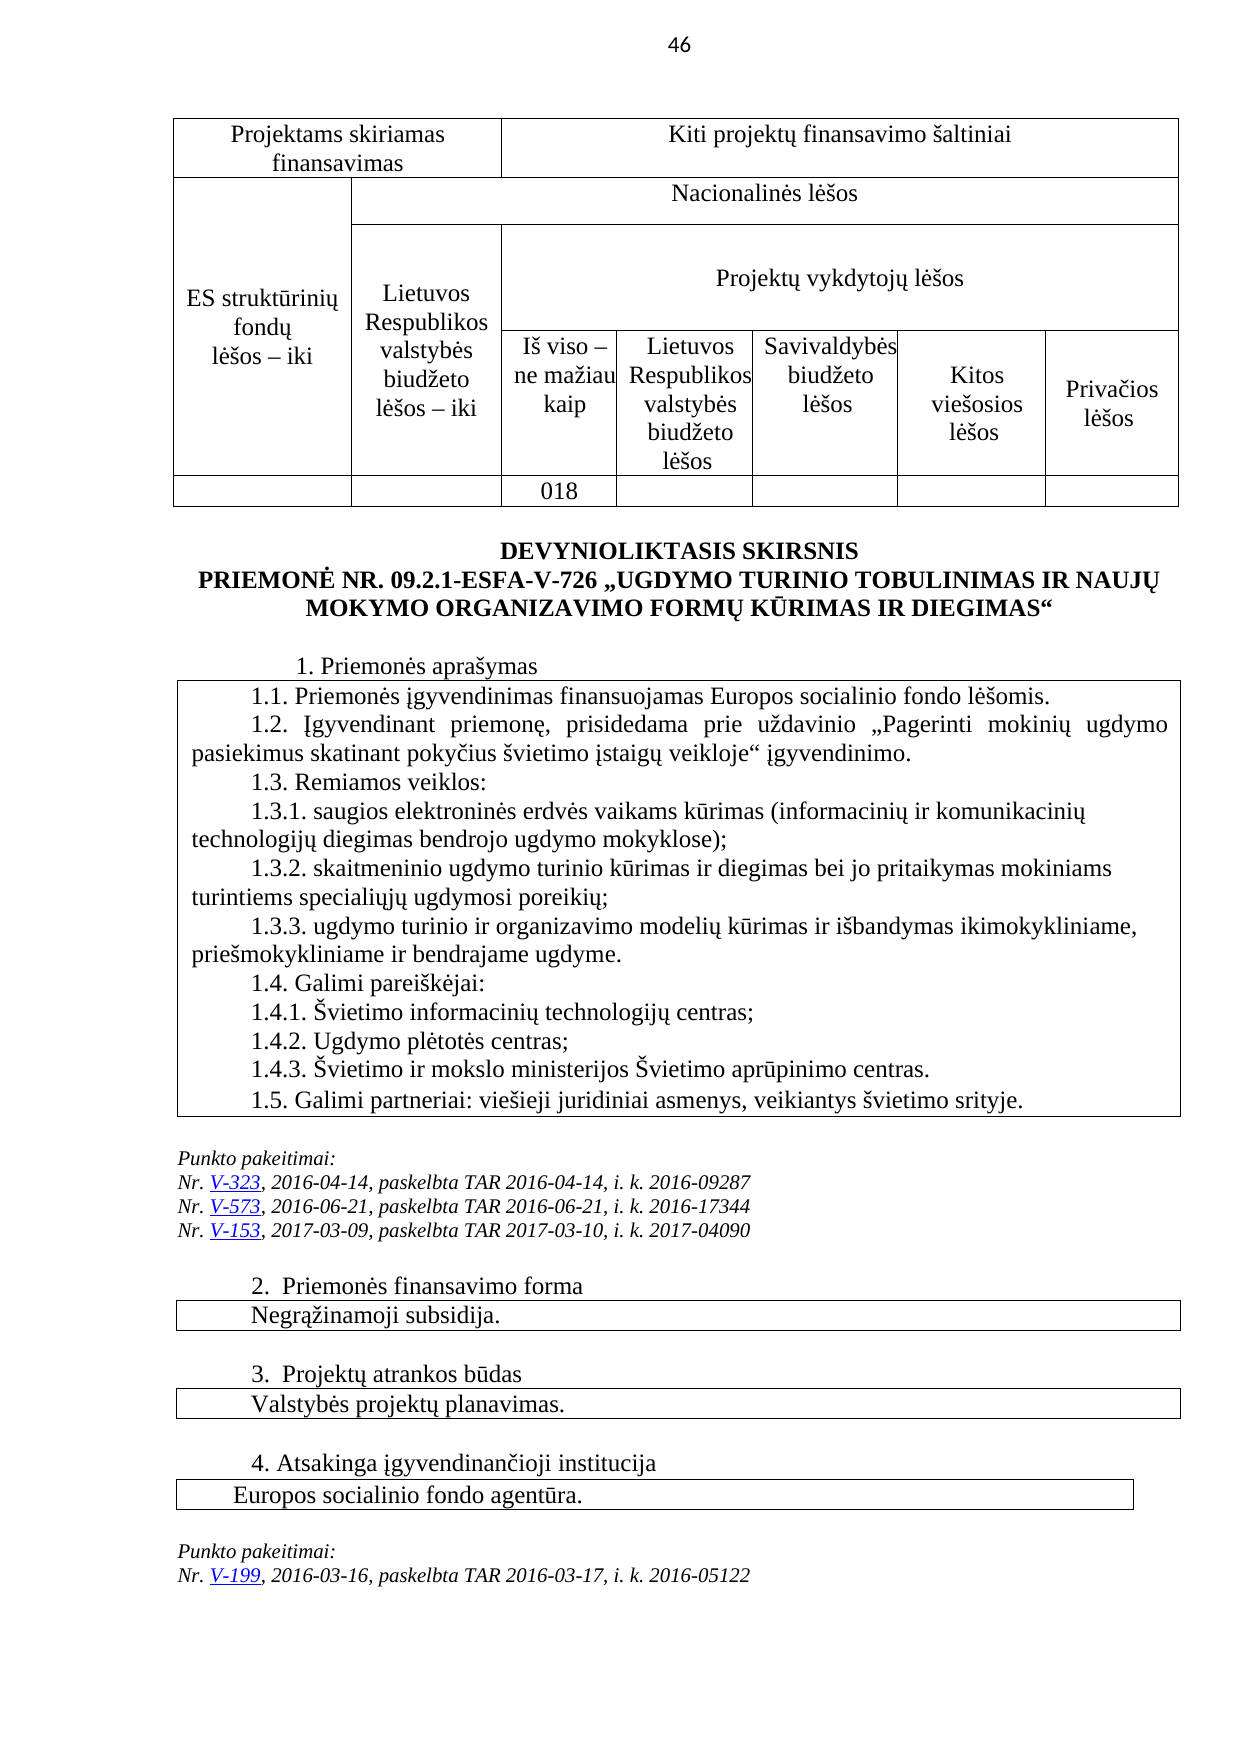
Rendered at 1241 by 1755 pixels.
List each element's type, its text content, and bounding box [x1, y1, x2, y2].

table_header 1.1. Priemonės įgyvendinimas finansuojamas Europos socialinio fondo lėšomis. 1.2. Įgyvendinant priemonę, prisidedama prie uždavinio „Pagerinti mokinių ugdymo pasiekimus skatinant pokyčius švietimo įstaigų veikloje“ įgyvendinimo. 1.3. Remiamos veiklos: 1.3.1. saugios elektroninės erdvės vaikams kūrimas (informacinių ir komunikacinių technologijų diegimas bendrojo ugdymo mokyklose); 1.3.2. skaitmeninio ugdymo turinio kūrimas ir diegimas bei jo pritaikymas mokiniams turintiems specialiųjų ugdymosi poreikių; 1.3.3. ugdymo turinio ir organizavimo modelių kūrimas ir išbandymas ikimokykliniame, priešmokykliniame ir bendrajame ugdyme. 1.4. Galimi pareiškėjai: 1.4.1. Švietimo informacinių technologijų centras; 1.4.2. Ugdymo plėtotės centras; 1.4.3. Švietimo ir mokslo ministerijos Švietimo aprūpinimo centras. 1.5. Galimi partneriai: viešieji juridiniai asmenys, veikiantys švietimo srityje. [178, 681, 1180, 1116]
table_cell Projektų vykdytojų lėšos [502, 225, 1178, 330]
table_cell ES struktūrinių fondų lėšos – iki [174, 178, 351, 475]
text 4. Atsakinga įgyvendinančioji institucija [251, 1448, 1181, 1477]
text Nr. V-199, 2016-03-16, paskelbta TAR 2016-03-17, i. k. 2016-05122 [177, 1563, 1181, 1587]
text Nr. V-153, 2017-03-09, paskelbta TAR 2017-03-10, i. k. 2017-04090 [177, 1218, 1181, 1242]
table_cell Nacionalinės lėšos [352, 178, 1178, 224]
table_cell Lietuvos Respublikos valstybės biudžeto lėšos – iki [352, 225, 501, 475]
table_cell 018 [502, 476, 616, 506]
table_header Kiti projektų finansavimo šaltiniai [502, 119, 1178, 177]
table_header Projektams skiriamas finansavimas [174, 119, 501, 177]
text PRIEMONĖ NR. 09.2.1-ESFA-V-726 „UGDYMO TURINIO TOBULINIMAS IR NAUJŲ MOKYMO ORGANIZAVIMO FORMŲ KŪRIMAS IR DIEGIMAS“ [177, 565, 1181, 622]
table_cell Savivaldybės biudžeto lėšos [753, 331, 897, 475]
table_cell [617, 476, 752, 506]
table_cell Kitos viešosios lėšos [898, 331, 1045, 475]
table_cell [174, 476, 351, 506]
text Punkto pakeitimai: [177, 1539, 1181, 1563]
text 3. Projektų atrankos būdas [251, 1359, 1181, 1388]
text 1. Priemonės aprašymas [295, 651, 1181, 680]
text 2. Priemonės finansavimo forma [251, 1271, 1181, 1299]
table_header Negrąžinamoji subsidija. [177, 1301, 1180, 1330]
table_header Europos socialinio fondo agentūra. [177, 1480, 1133, 1509]
table_cell [753, 476, 897, 506]
text Punkto pakeitimai: [177, 1146, 1181, 1170]
table_cell Lietuvos Respublikos valstybės biudžeto lėšos [617, 331, 752, 475]
table_cell Iš viso – ne mažiau kaip [502, 331, 616, 475]
table_cell [1046, 476, 1178, 506]
table_cell [352, 476, 501, 506]
text Nr. V-573, 2016-06-21, paskelbta TAR 2016-06-21, i. k. 2016-17344 [177, 1194, 1181, 1218]
text Nr. V-323, 2016-04-14, paskelbta TAR 2016-04-14, i. k. 2016-09287 [177, 1170, 1181, 1194]
table_header Valstybės projektų planavimas. [177, 1389, 1180, 1418]
text DEVYNIOLIKTASIS SKIRSNIS [177, 536, 1181, 565]
table_cell Privačios lėšos [1046, 331, 1178, 475]
table_cell [898, 476, 1045, 506]
